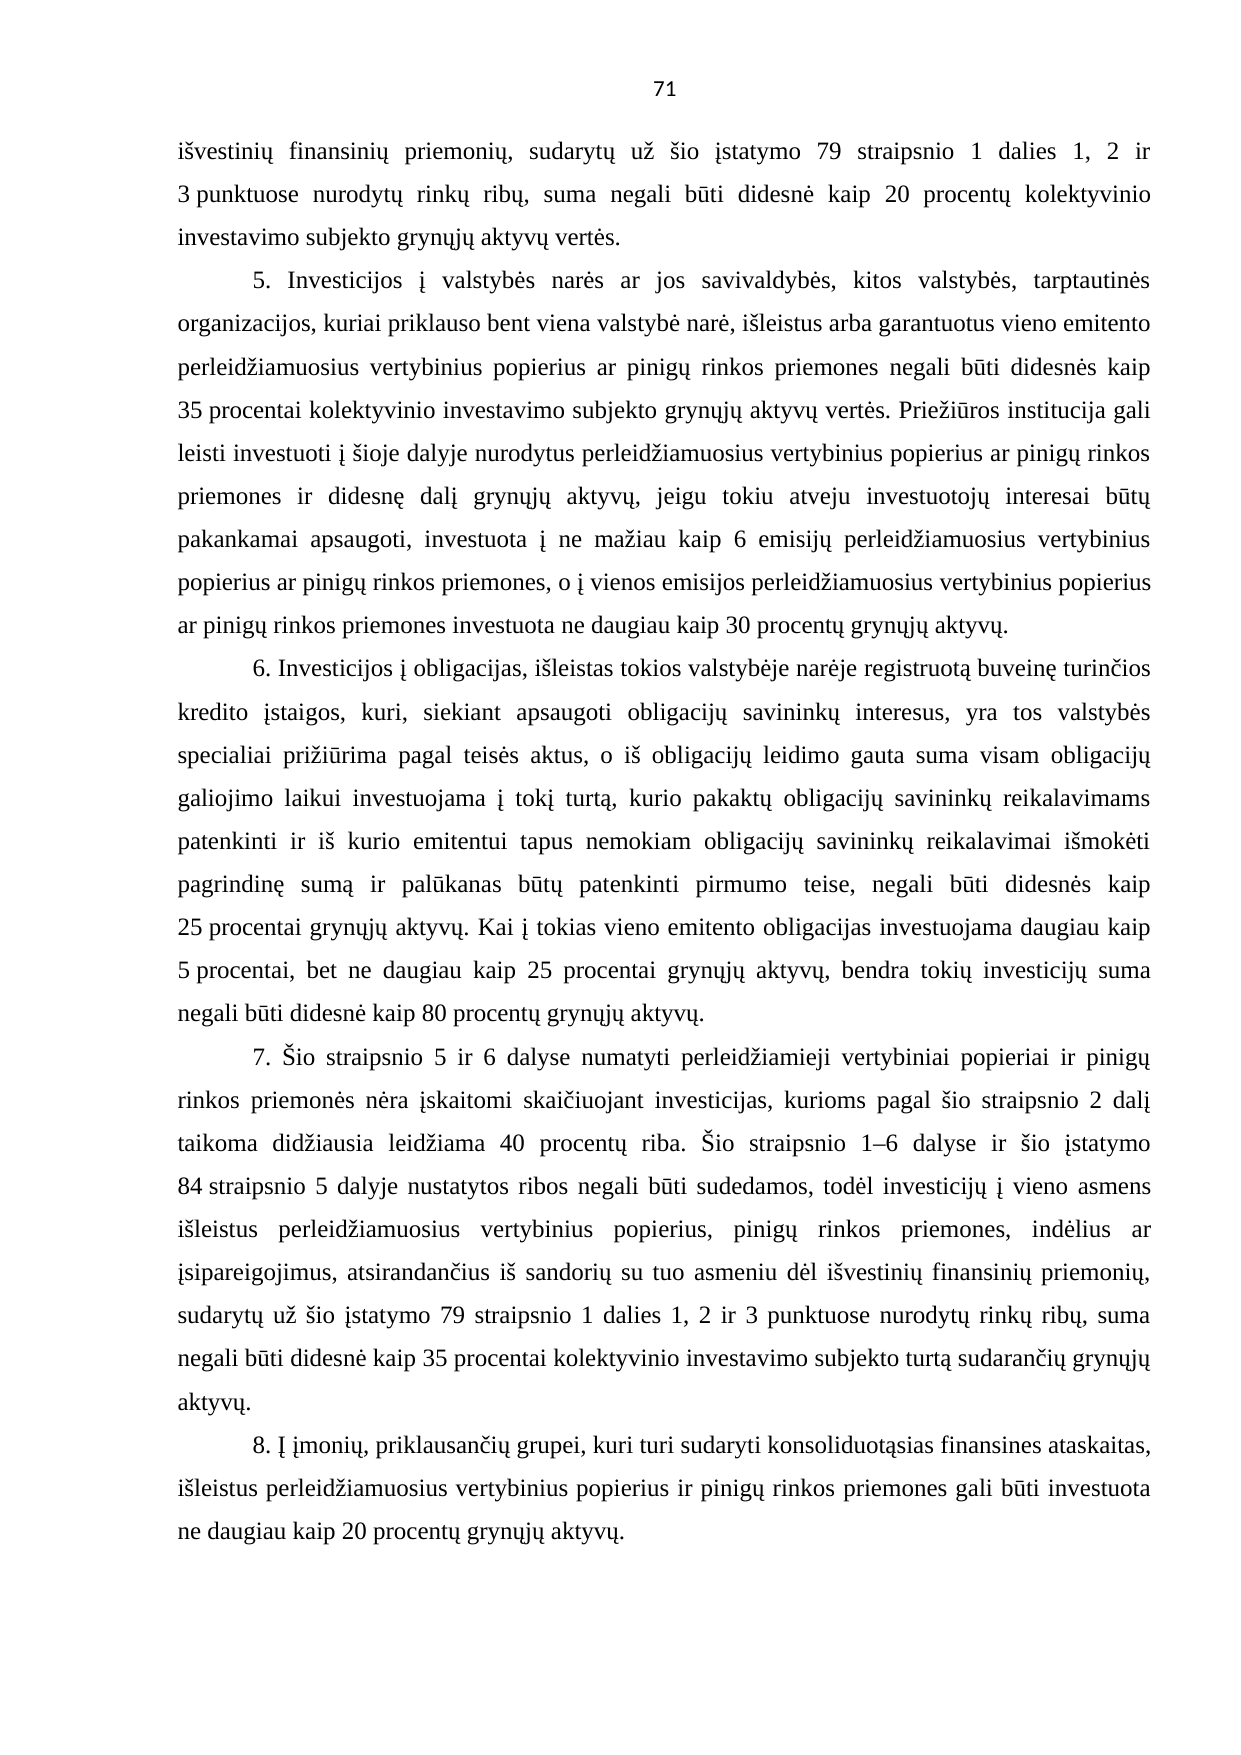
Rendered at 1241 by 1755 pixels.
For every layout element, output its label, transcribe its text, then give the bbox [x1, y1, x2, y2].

text 5. Investicijos į valstybės narės ar jos savivaldybės, kitos valstybės, tarptautinės organizacijos, kuriai priklauso bent viena valstybė narė, išleistus arba garantuotus vieno emitento perleidžiamuosius vertybinius popierius ar pinigų rinkos priemones negali būti didesnės kaip 35 procentai kolektyvinio investavimo subjekto grynųjų aktyvų vertės. Priežiūros institucija gali leisti investuoti į šioje dalyje nurodytus perleidžiamuosius vertybinius popierius ar pinigų rinkos priemones ir didesnę dalį grynųjų aktyvų, jeigu tokiu atveju investuotojų interesai būtų pakankamai apsaugoti, investuota į ne mažiau kaip 6 emisijų perleidžiamuosius vertybinius popierius ar pinigų rinkos priemones, o į vienos emisijos perleidžiamuosius vertybinius popierius ar pinigų rinkos priemones investuota ne daugiau kaip 30 procentų grynųjų aktyvų. [177, 265, 1152, 639]
text 8. Į įmonių, priklausančių grupei, kuri turi sudaryti konsoliduotąsias finansines ataskaitas, išleistus perleidžiamuosius vertybinius popierius ir pinigų rinkos priemones gali būti investuota ne daugiau kaip 20 procentų grynųjų aktyvų. [177, 1430, 1152, 1545]
text 6. Investicijos į obligacijas, išleistas tokios valstybėje narėje registruotą buveinę turinčios kredito įstaigos, kuri, siekiant apsaugoti obligacijų savininkų interesus, yra tos valstybės specialiai prižiūrima pagal teisės aktus, o iš obligacijų leidimo gauta suma visam obligacijų galiojimo laikui investuojama į tokį turtą, kurio pakaktų obligacijų savininkų reikalavimams patenkinti ir iš kurio emitentui tapus nemokiam obligacijų savininkų reikalavimai išmokėti pagrindinę sumą ir palūkanas būtų patenkinti pirmumo teise, negali būti didesnės kaip 25 procentai grynųjų aktyvų. Kai į tokias vieno emitento obligacijas investuojama daugiau kaip 5 procentai, bet ne daugiau kaip 25 procentai grynųjų aktyvų, bendra tokių investicijų suma negali būti didesnė kaip 80 procentų grynųjų aktyvų. [177, 653, 1152, 1027]
text 7. Šio straipsnio 5 ir 6 dalyse numatyti perleidžiamieji vertybiniai popieriai ir pinigų rinkos priemonės nėra įskaitomi skaičiuojant investicijas, kurioms pagal šio straipsnio 2 dalį taikoma didžiausia leidžiama 40 procentų riba. Šio straipsnio 1–6 dalyse ir šio įstatymo 84 straipsnio 5 dalyje nustatytos ribos negali būti sudedamos, todėl investicijų į vieno asmens išleistus perleidžiamuosius vertybinius popierius, pinigų rinkos priemones, indėlius ar įsipareigojimus, atsirandančius iš sandorių su tuo asmeniu dėl išvestinių finansinių priemonių, sudarytų už šio įstatymo 79 straipsnio 1 dalies 1, 2 ir 3 punktuose nurodytų rinkų ribų, suma negali būti didesnė kaip 35 procentai kolektyvinio investavimo subjekto turtą sudarančių grynųjų aktyvų. [177, 1042, 1152, 1415]
text išvestinių finansinių priemonių, sudarytų už šio įstatymo 79 straipsnio 1 dalies 1, 2 ir 3 punktuose nurodytų rinkų ribų, suma negali būti didesnė kaip 20 procentų kolektyvinio investavimo subjekto grynųjų aktyvų vertės. [177, 136, 1152, 251]
